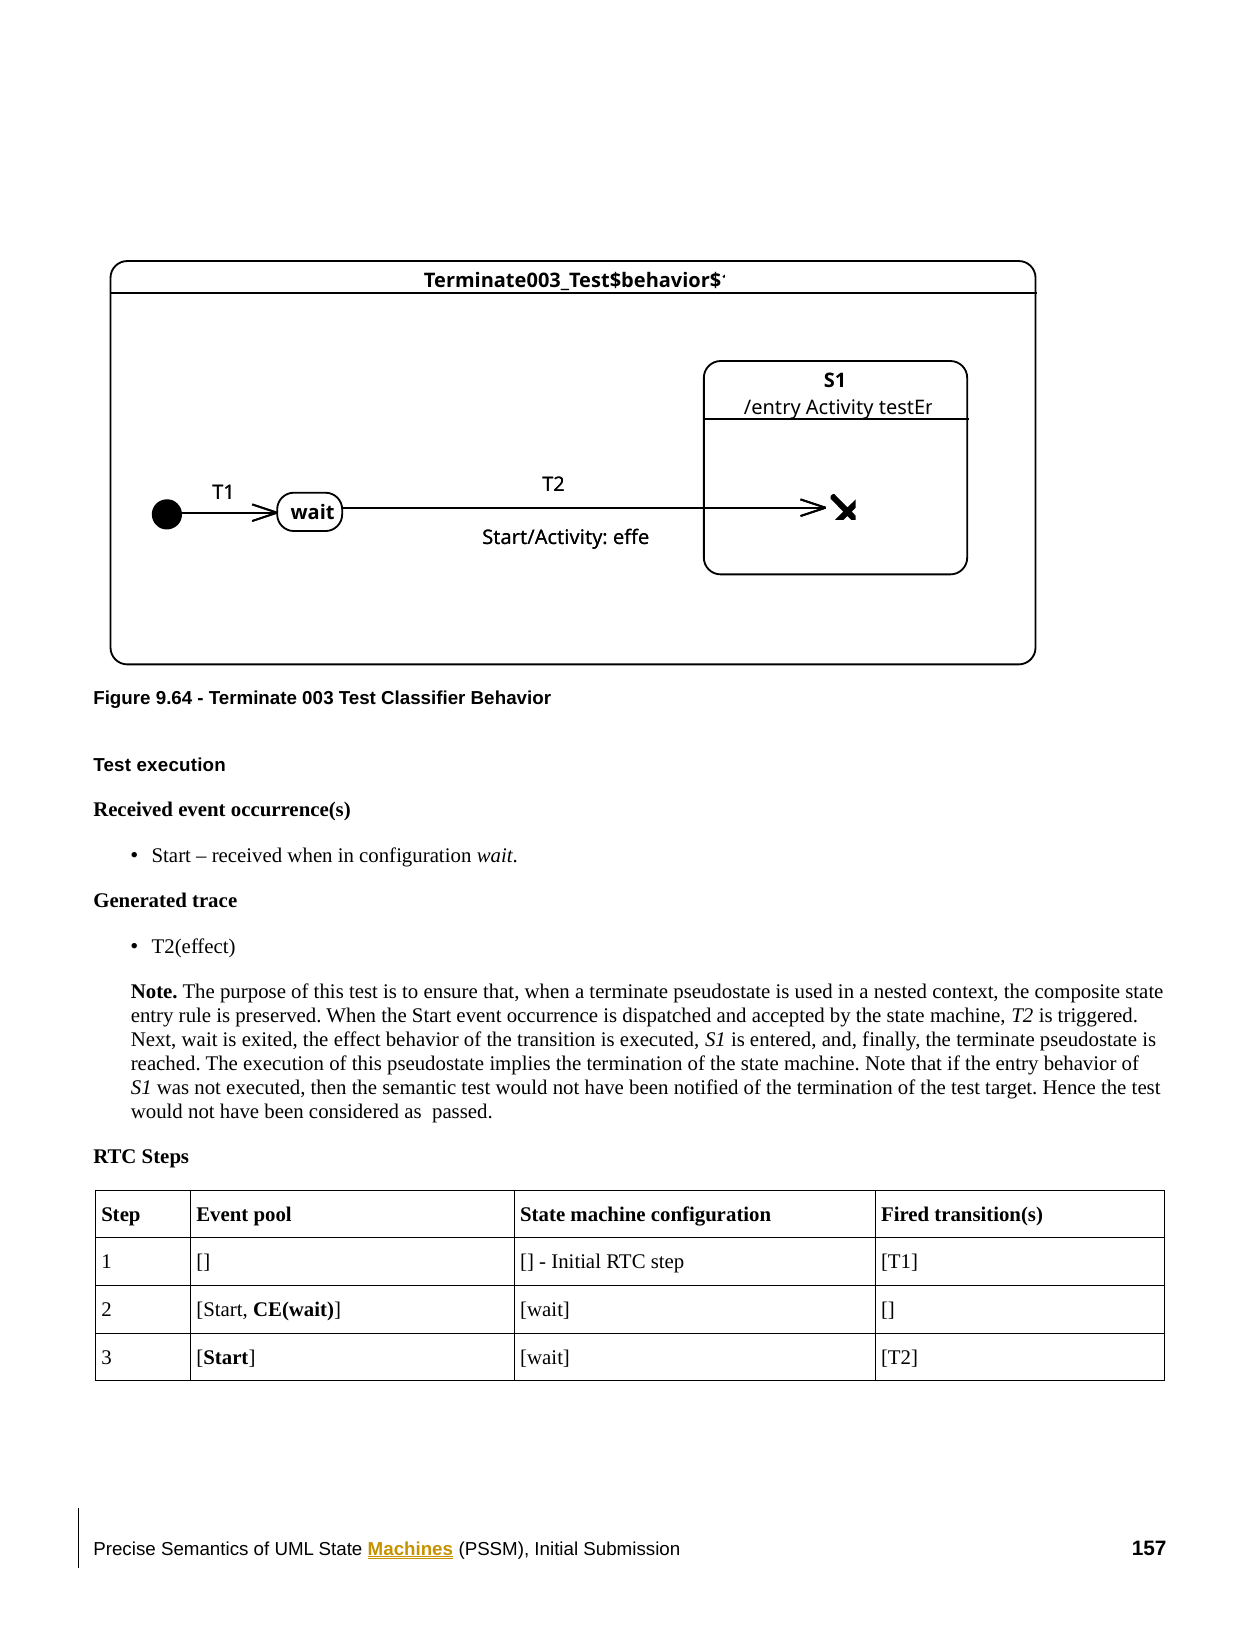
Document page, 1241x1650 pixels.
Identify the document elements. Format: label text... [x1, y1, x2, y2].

table_cell 1 [96, 1238, 190, 1285]
list T2(effect) [131, 933, 1164, 958]
table_cell [] [876, 1286, 1164, 1333]
list Start – received when in configuration wait. [131, 842, 1164, 867]
table_cell [Start] [191, 1334, 514, 1380]
table_cell 3 [96, 1334, 190, 1380]
table_cell [Start, CE(wait)] [191, 1286, 514, 1333]
text Note. The purpose of this test is to ensure that, when a terminate pseudostate is used in a nested context, the composite state entry rule is preserved. When the Start event occurrence is dispatched and accepted by the state machine, T2 is triggered. Next, wait is exited, the effect behavior of the transition is executed, S1 is entered, and, finally, the terminate pseudostate is reached. The execution of this pseudostate implies the termination of the state machine. Note that if the entry behavior of S1 was not executed, then the semantic test would not have been notified of the termination of the test target. Hence the test would not have been considered as passed. [131, 979, 1164, 1123]
text RTC Steps [93, 1144, 1164, 1168]
text Generated trace [93, 888, 1164, 912]
table_header Fired transition(s) [876, 1191, 1164, 1237]
table_cell [T1] [876, 1238, 1164, 1285]
table_cell [T2] [876, 1334, 1164, 1380]
table_header State machine configuration [515, 1191, 875, 1237]
table_cell [wait] [515, 1334, 875, 1380]
table_cell [wait] [515, 1286, 875, 1333]
table_header Event pool [191, 1191, 514, 1237]
table_header Step [96, 1191, 190, 1237]
table_cell 2 [96, 1286, 190, 1333]
text Received event occurrence(s) [93, 797, 1164, 821]
subtitle Test execution [93, 754, 1164, 776]
table_cell [] - Initial RTC step [515, 1238, 875, 1285]
text Figure 9.64 - Terminate 003 Test Classifier Behavior [93, 243, 1055, 708]
table_cell [] [191, 1238, 514, 1285]
